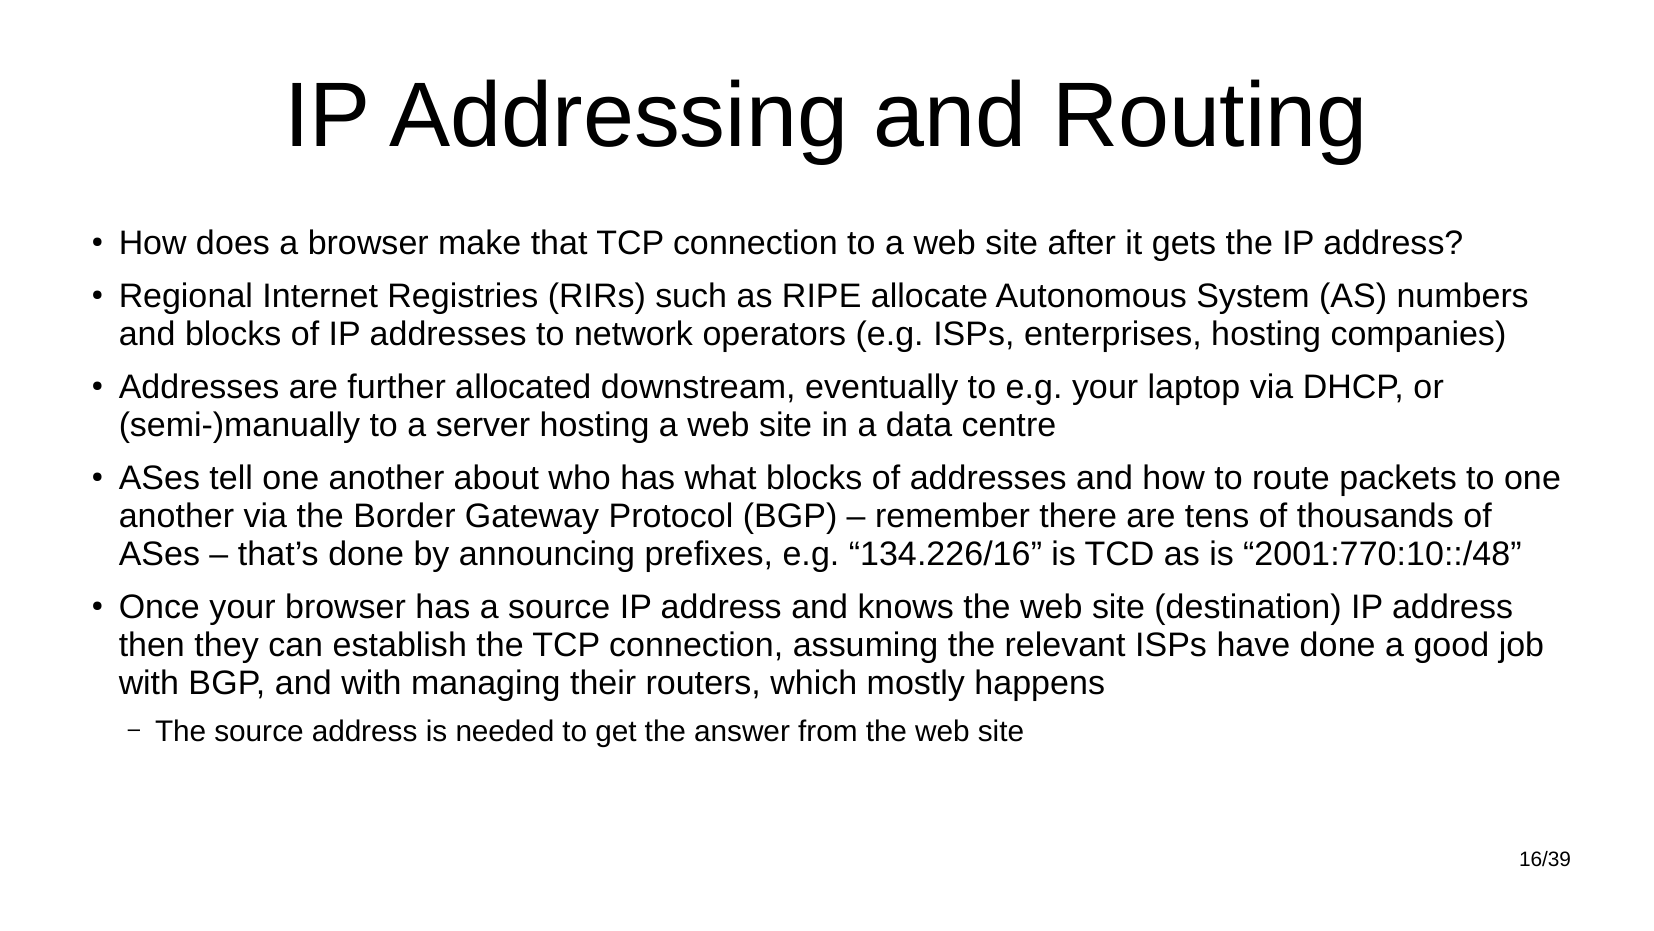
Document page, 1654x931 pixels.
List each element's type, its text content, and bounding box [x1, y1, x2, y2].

list How does a browser make that TCP connection to a web site after it gets the IP address? Regional Internet Registries (RIRs) such as RIPE allocate Autonomous System (AS) numbers and blocks of IP addresses to network operators (e.g. ISPs, enterprises, hosting companies) Addresses are further allocated downstream, eventually to e.g. your laptop via DHCP, or (semi-)manually to a server hosting a web site in a data centre ASes tell one another about who has what blocks of addresses and how to route packets to one another via the Border Gateway Protocol (BGP) – remember there are tens of thousands of ASes – that’s done by announcing prefixes, e.g. “134.226/16” is TCD as is “2001:770:10::/48” Once your browser has a source IP address and knows the web site (destination) IP address then they can establish the TCP connection, assuming the relevant ISPs have done a good job with BGP, and with managing their routers, which mostly happens The source address is needed to get the answer from the web site [82, 223, 1576, 763]
title IP Addressing and Routing [82, 37, 1571, 193]
